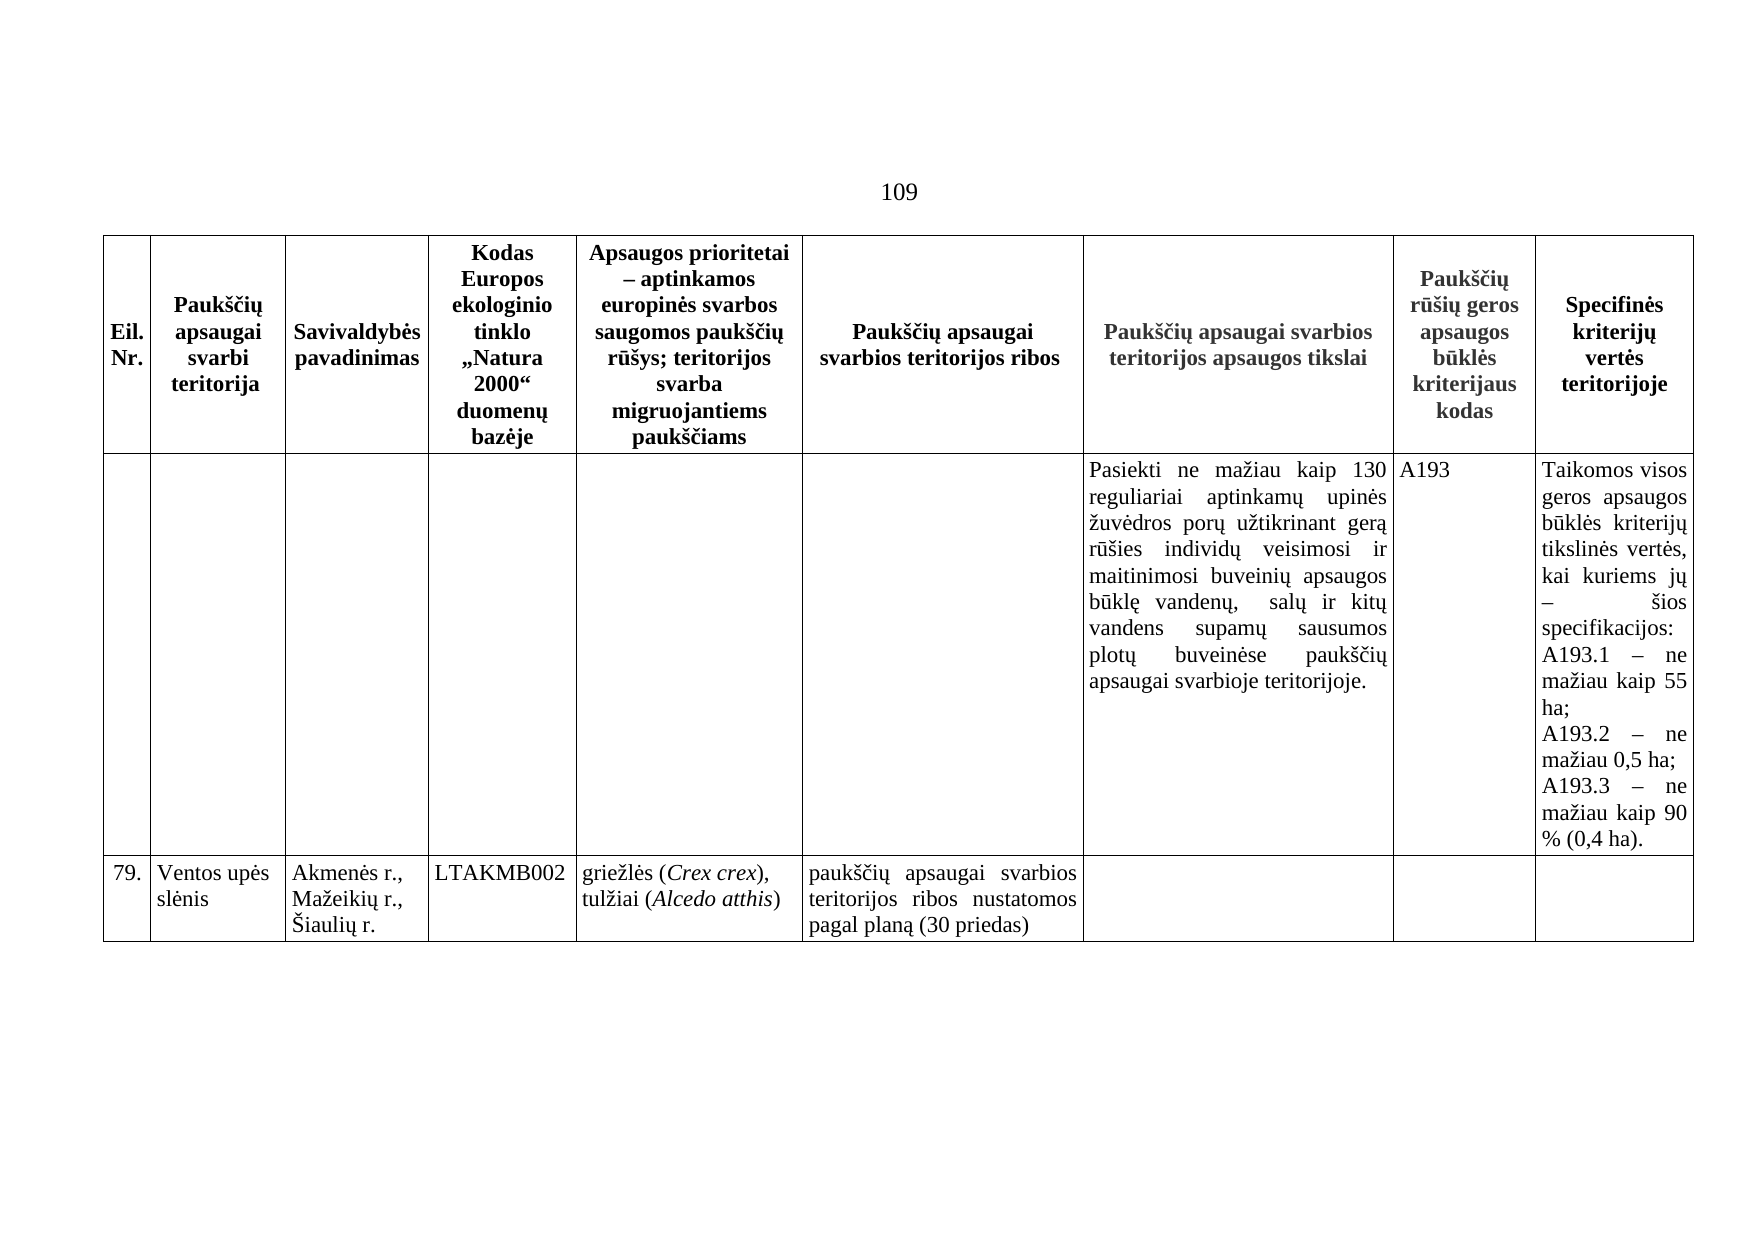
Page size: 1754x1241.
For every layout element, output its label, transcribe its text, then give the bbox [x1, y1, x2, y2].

table_cell Pasiekti ne mažiau kaip 130 reguliariai aptinkamų upinės žuvėdros porų užtikrinant gerą rūšies individų veisimosi ir maitinimosi buveinių apsaugos būklę vandenų, salų ir kitų vandens supamų sausumos plotų buveinėse paukščių apsaugai svarbioje teritorijoje. [1084, 454, 1393, 854]
table_header Paukščių apsaugai svarbios teritorijos ribos [803, 236, 1083, 452]
table_cell [1536, 856, 1693, 941]
table_header Eil. Nr. [104, 236, 150, 452]
table_cell [1394, 856, 1535, 941]
table_header Kodas Europos ekologinio tinklo „Natura 2000“ duomenų bazėje [429, 236, 576, 452]
table_cell paukščių apsaugai svarbios teritorijos ribos nustatomos pagal planą (30 priedas) [803, 856, 1083, 941]
table_cell [1084, 856, 1393, 941]
table_cell A193 [1394, 454, 1535, 854]
table_cell [151, 454, 285, 854]
table_header Savivaldybės pavadinimas [286, 236, 428, 452]
table_header Specifinės kriterijų vertės teritorijoje [1536, 236, 1693, 452]
table_cell Taikomos visos geros apsaugos būklės kriterijų tikslinės vertės, kai kuriems jų – šios specifikacijos: A193.1 – ne mažiau kaip 55 ha; A193.2 – ne mažiau 0,5 ha; A193.3 – ne mažiau kaip 90 % (0,4 ha). [1536, 454, 1693, 854]
table_cell LTAKMB002 [429, 856, 576, 941]
table_cell 79. [104, 856, 150, 941]
table_cell [286, 454, 428, 854]
table_cell griežlės (Crex crex), tulžiai (Alcedo atthis) [577, 856, 802, 941]
table_header Paukščių apsaugai svarbi teritorija [151, 236, 285, 452]
table_header Paukščių rūšių geros apsaugos būklės kriterijaus kodas [1394, 236, 1535, 452]
table_cell [429, 454, 576, 854]
table_header Paukščių apsaugai svarbios teritorijos apsaugos tikslai [1084, 236, 1393, 452]
table_header Apsaugos prioritetai – aptinkamos europinės svarbos saugomos paukščių rūšys; teritorijos svarba migruojantiems paukščiams [577, 236, 802, 452]
table_cell [104, 454, 150, 854]
table_cell Akmenės r., Mažeikių r., Šiaulių r. [286, 856, 428, 941]
table_cell [803, 454, 1083, 854]
table_cell [577, 454, 802, 854]
table_cell Ventos upės slėnis [151, 856, 285, 941]
